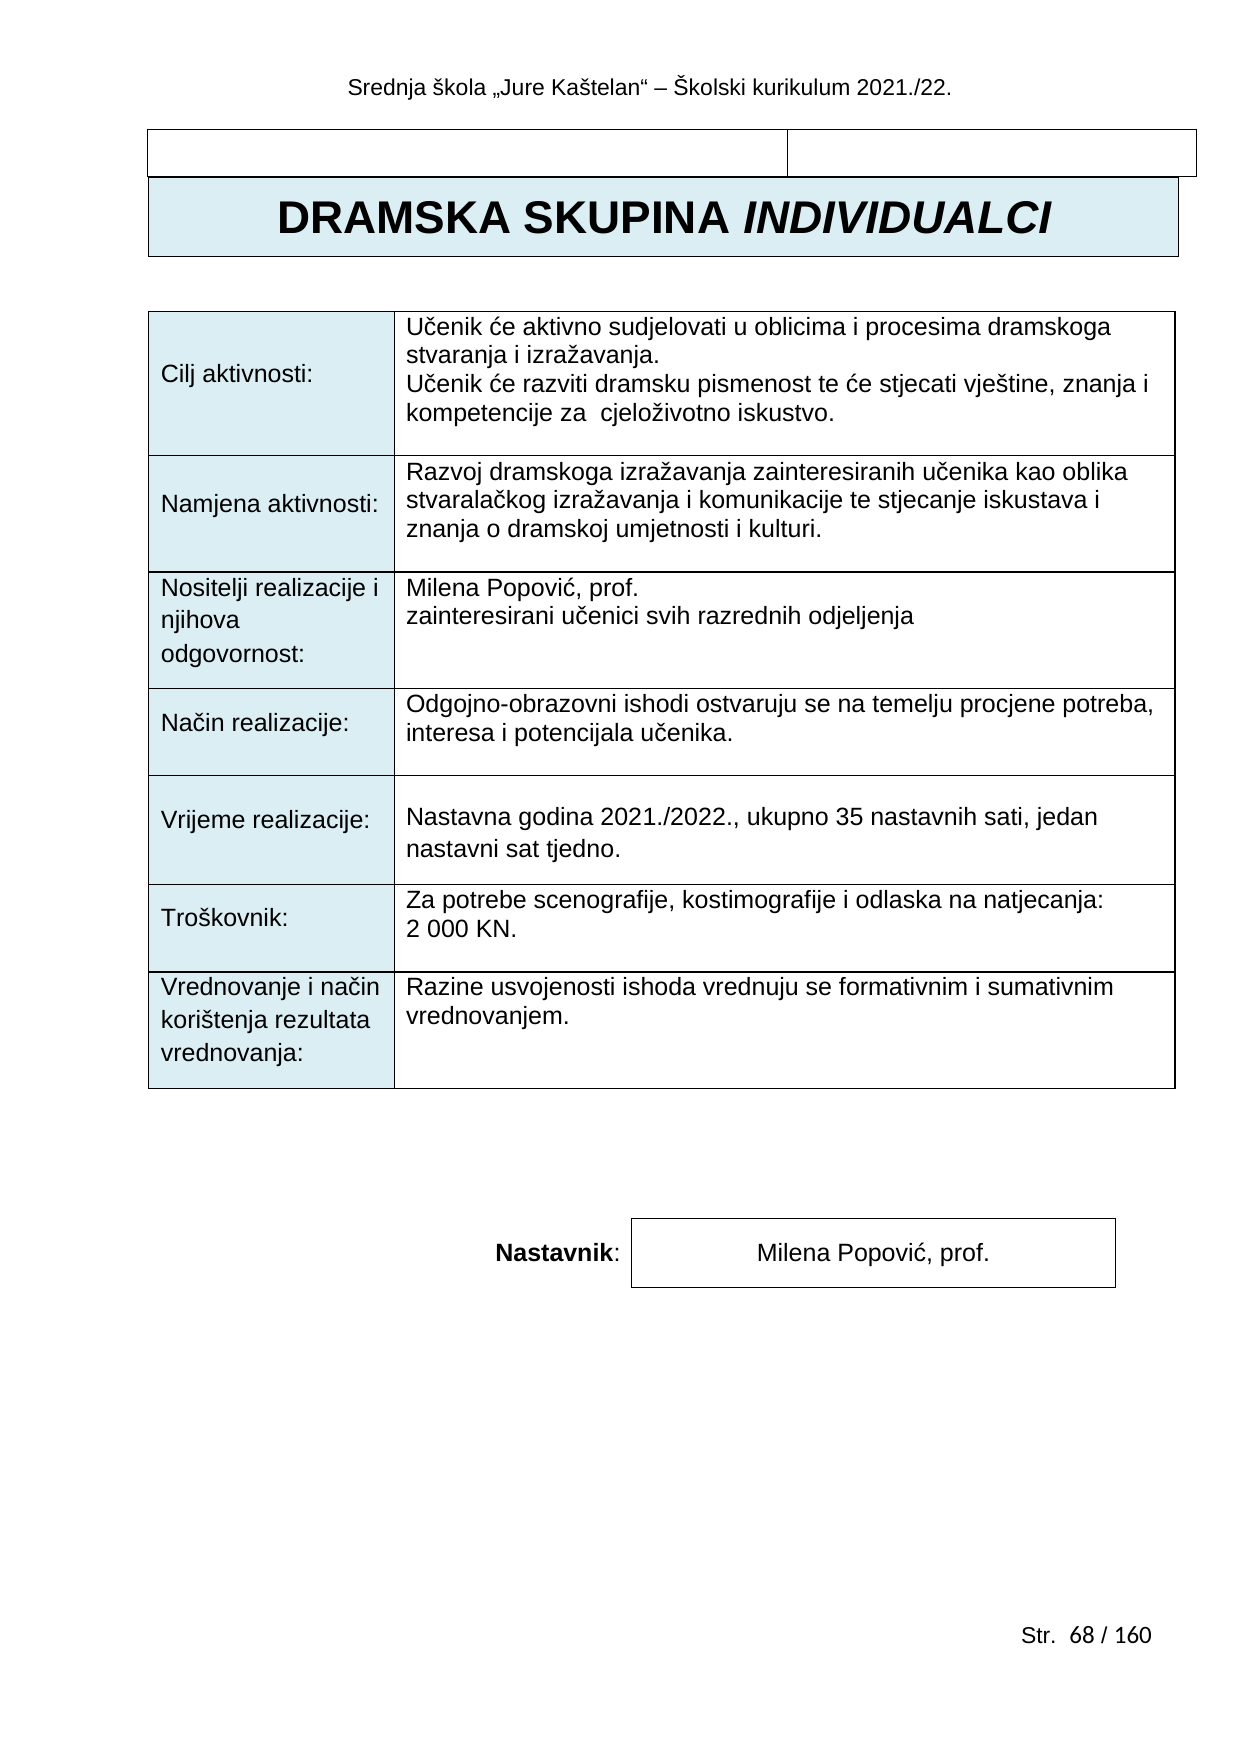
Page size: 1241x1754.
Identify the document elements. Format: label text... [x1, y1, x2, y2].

table_header DRAMSKA SKUPINA INDIVIDUALCI [149, 178, 1178, 256]
table_cell [148, 130, 787, 176]
table_cell Nositelji realizacije i njihova odgovornost: [149, 573, 394, 688]
table_cell Odgojno-obrazovni ishodi ostvaruju se na temelju procjene potreba, interesa i potencijala učenika. [395, 689, 1174, 775]
table_header Nastavnik: [148, 1218, 631, 1287]
table_header Učenik će aktivno sudjelovati u oblicima i procesima dramskoga stvaranja i izražavanja. Učenik će razviti dramsku pismenost te će stjecati vještine, znanja i kompetencije za cjeloživotno iskustvo. [395, 312, 1174, 455]
table_cell Namjena aktivnosti: [149, 456, 394, 571]
table_cell Razine usvojenosti ishoda vrednuju se formativnim i sumativnim vrednovanjem. [395, 973, 1174, 1088]
table_header Cilj aktivnosti: [149, 312, 394, 455]
table_cell Za potrebe scenografije, kostimografije i odlaska na natjecanja: 2 000 KN. [395, 885, 1174, 971]
table_cell Razvoj dramskoga izražavanja zainteresiranih učenika kao oblika stvaralačkog izražavanja i komunikacije te stjecanje iskustava i znanja o dramskoj umjetnosti i kulturi. [395, 456, 1174, 571]
table_cell Vrijeme realizacije: [149, 776, 394, 884]
table_cell Vrednovanje i način korištenja rezultata vrednovanja: [149, 973, 394, 1088]
table_cell Nastavna godina 2021./2022., ukupno 35 nastavnih sati, jedan nastavni sat tjedno. [395, 776, 1174, 884]
table_header Milena Popović, prof. [632, 1219, 1115, 1287]
table_cell Način realizacije: [149, 689, 394, 775]
table_cell Troškovnik: [149, 885, 394, 971]
table_cell Milena Popović, prof. zainteresirani učenici svih razrednih odjeljenja [395, 573, 1174, 688]
table_cell [788, 130, 1196, 176]
